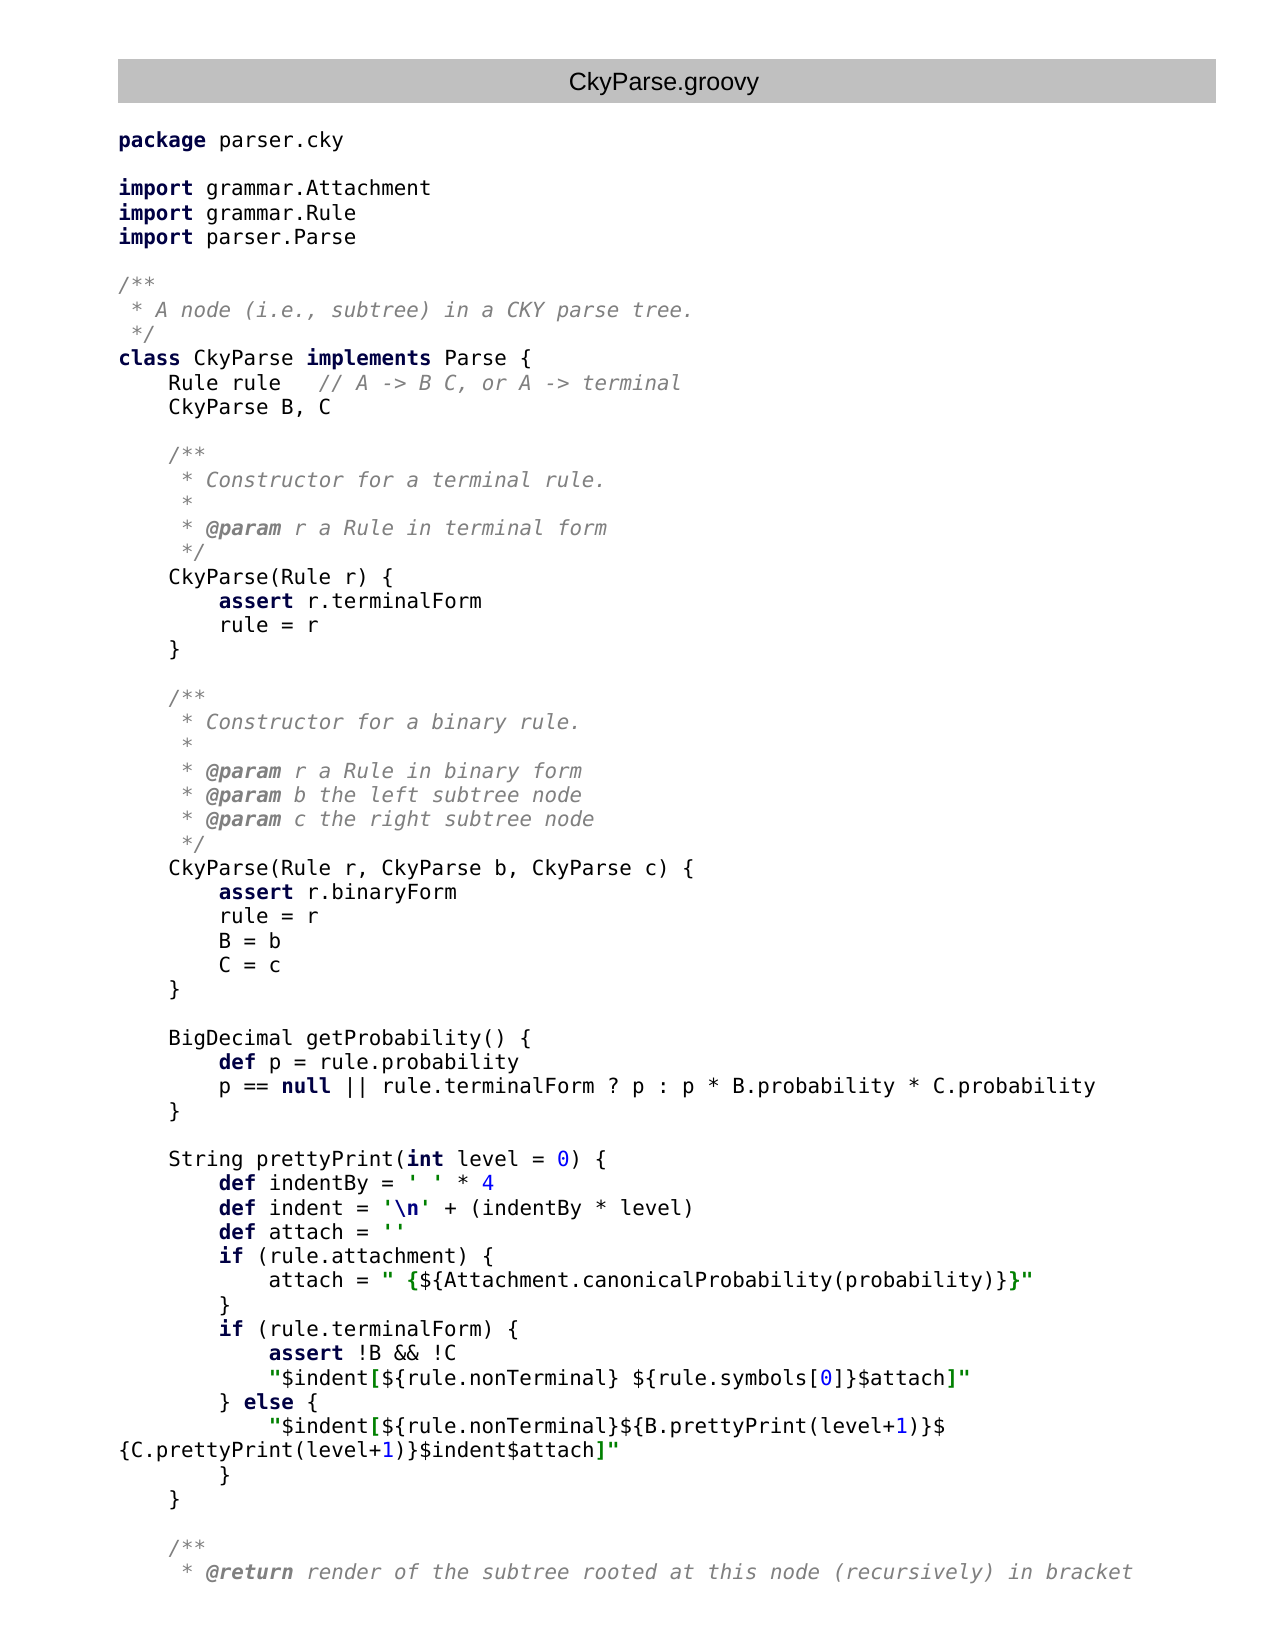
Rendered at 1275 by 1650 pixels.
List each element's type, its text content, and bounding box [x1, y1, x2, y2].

text * @return render of the subtree rooted at this node (recursively) in bracket [118, 1560, 1216, 1584]
text def indentBy = ' ' * 4 [118, 1171, 1216, 1196]
text */ [118, 322, 1216, 346]
text * Constructor for a binary rule. [118, 710, 1216, 734]
text def p = rule.probability [118, 1050, 1216, 1074]
text * @param r a Rule in terminal form [118, 516, 1216, 540]
text attach = " {${Attachment.canonicalProbability(probability)}}" [118, 1268, 1216, 1293]
text } [118, 1099, 1216, 1123]
text * Constructor for a terminal rule. [118, 468, 1216, 492]
text if (rule.attachment) { [118, 1244, 1216, 1268]
text String prettyPrint(int level = 0) { [118, 1147, 1216, 1171]
table_header CkyParse.groovy [118, 59, 1216, 103]
text } [118, 977, 1216, 1002]
text assert r.binaryForm [118, 880, 1216, 904]
text import parser.Parse [118, 225, 1216, 249]
text CkyParse(Rule r) { [118, 565, 1216, 589]
text /** [118, 686, 1216, 710]
text /** [118, 1536, 1216, 1560]
text * A node (i.e., subtree) in a CKY parse tree. [118, 298, 1216, 322]
text /** [118, 443, 1216, 468]
text } [118, 637, 1216, 662]
text class CkyParse implements Parse { [118, 346, 1216, 371]
text "$indent[${rule.nonTerminal} ${rule.symbols[0]}$attach]" [118, 1366, 1216, 1390]
text import grammar.Attachment [118, 176, 1216, 201]
text assert !B && !C [118, 1341, 1216, 1366]
text } [118, 1463, 1216, 1487]
text "$indent[${rule.nonTerminal}${B.prettyPrint(level+1)}${C.prettyPrint(level+1)}$indent$attach]" [118, 1414, 1216, 1463]
text rule = r [118, 613, 1216, 637]
text * @param r a Rule in binary form [118, 759, 1216, 783]
text * @param c the right subtree node [118, 807, 1216, 832]
text Rule rule // A -> B C, or A -> terminal [118, 371, 1216, 395]
text import grammar.Rule [118, 201, 1216, 225]
text assert r.terminalForm [118, 589, 1216, 613]
text CkyParse B, C [118, 395, 1216, 419]
text } [118, 1293, 1216, 1317]
text * @param b the left subtree node [118, 783, 1216, 807]
text BigDecimal getProbability() { [118, 1026, 1216, 1050]
text rule = r [118, 904, 1216, 929]
text } [118, 1487, 1216, 1511]
text C = c [118, 953, 1216, 977]
text B = b [118, 929, 1216, 953]
text p == null || rule.terminalForm ? p : p * B.probability * C.probability [118, 1074, 1216, 1099]
text * [118, 734, 1216, 759]
text if (rule.terminalForm) { [118, 1317, 1216, 1341]
text */ [118, 540, 1216, 565]
text * [118, 492, 1216, 516]
text def attach = '' [118, 1220, 1216, 1244]
text /** [118, 273, 1216, 298]
text package parser.cky [118, 128, 1216, 152]
text */ [118, 832, 1216, 856]
text } else { [118, 1390, 1216, 1414]
text def indent = '\n' + (indentBy * level) [118, 1196, 1216, 1220]
text CkyParse(Rule r, CkyParse b, CkyParse c) { [118, 856, 1216, 880]
